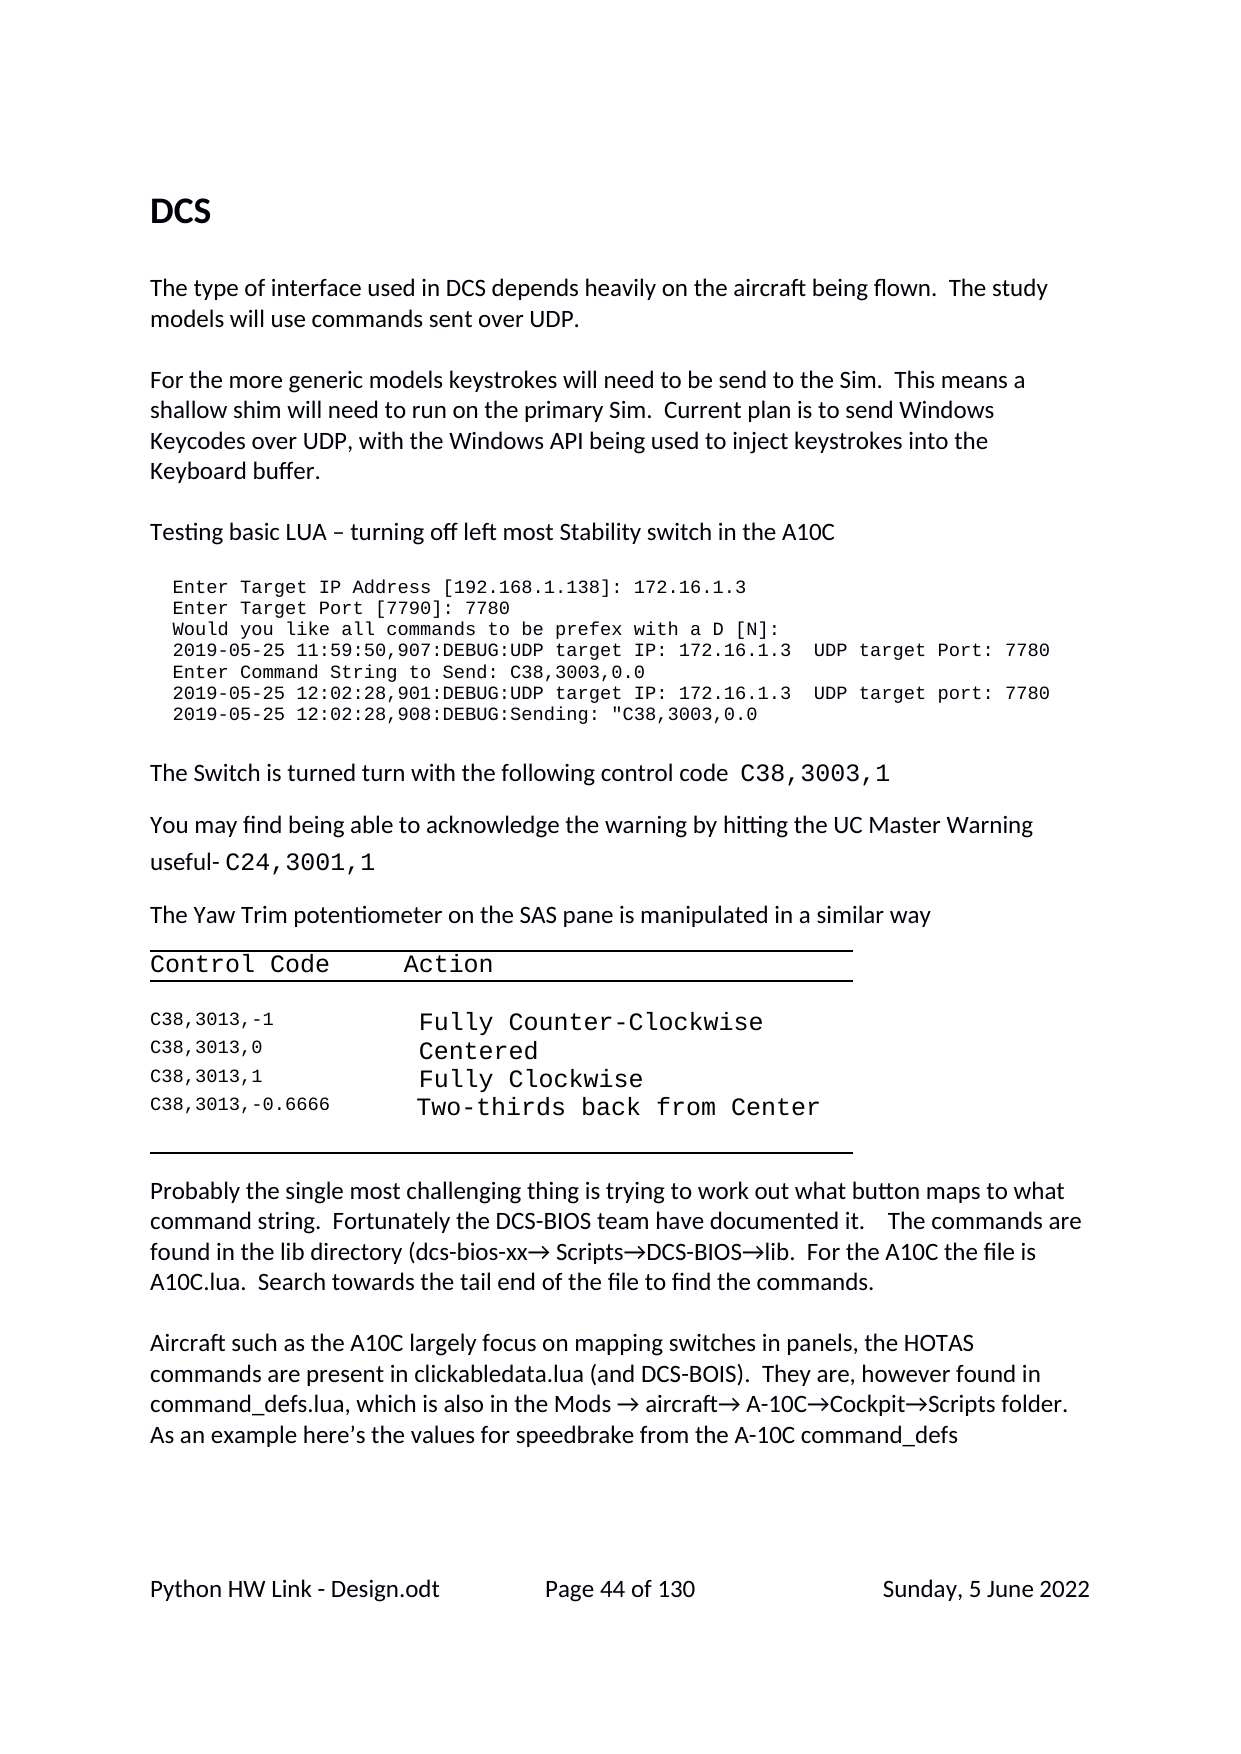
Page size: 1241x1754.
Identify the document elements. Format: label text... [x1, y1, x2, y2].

text 2019-05-25 12:02:28,901:DEBUG:UDP target IP: 172.16.1.3 UDP target port: 7780 [150, 684, 1090, 705]
table_cell C38,3013,0 [150, 1038, 403, 1067]
table_cell C38,3013,-1 [150, 1010, 403, 1038]
table_cell C38,3013,-0.6666 [150, 1095, 403, 1123]
text Probably the single most challenging thing is trying to work out what button maps to what command string. Fortunately the DCS-BIOS team have documented it. The commands are found in the lib directory (dcs-bios-xx→ Scripts→DCS-BIOS→lib. For the A10C the file is A10C.lua. Search towards the tail end of the file to find the commands. [150, 1175, 1090, 1297]
text Testing basic LUA – turning off left most Stability switch in the A10C [150, 516, 1090, 547]
text Aircraft such as the A10C largely focus on mapping switches in panels, the HOTAS commands are present in clickabledata.lua (and DCS-BOIS). They are, however found in command_defs.lua, which is also in the Mods → aircraft→ A-10C→Cockpit→Scripts folder. As an example here’s the values for speedbrake from the A-10C command_defs [150, 1327, 1090, 1449]
table_header Control Code [150, 952, 403, 980]
subtitle DCS [150, 187, 1090, 233]
text Enter Target IP Address [192.168.1.138]: 172.16.1.3 [150, 577, 1090, 599]
table_cell [404, 982, 853, 1010]
table_header Action [404, 952, 853, 980]
text The Yaw Trim potentiometer on the SAS pane is manipulated in a similar way [150, 899, 1090, 929]
table_cell Centered [404, 1038, 853, 1067]
table_cell C38,3013,1 [150, 1067, 403, 1095]
table_cell [150, 982, 403, 1010]
table_cell Two-thirds back from Center [404, 1095, 853, 1123]
table_cell [404, 1123, 853, 1152]
text Enter Target Port [7790]: 7780 [150, 599, 1090, 620]
text For the more generic models keystrokes will need to be send to the Sim. This means a shallow shim will need to run on the primary Sim. Current plan is to send Windows Keycodes over UDP, with the Windows API being used to inject keystrokes into the Keyboard buffer. [150, 364, 1090, 486]
text 2019-05-25 11:59:50,907:DEBUG:UDP target IP: 172.16.1.3 UDP target Port: 7780 [150, 641, 1090, 662]
table_cell [150, 1123, 403, 1152]
text The Switch is turned turn with the following control code C38,3003,1 [150, 757, 1090, 788]
text You may find being able to acknowledge the warning by hitting the UC Master Warning useful- C24,3001,1 [150, 810, 1090, 878]
text Enter Command String to Send: C38,3003,0.0 [150, 662, 1090, 684]
table_cell Fully Counter-Clockwise [404, 1010, 853, 1038]
text The type of interface used in DCS depends heavily on the aircraft being flown. The study models will use commands sent over UDP. [150, 272, 1090, 333]
text Would you like all commands to be prefex with a D [N]: [150, 620, 1090, 641]
text 2019-05-25 12:02:28,908:DEBUG:Sending: "C38,3003,0.0 [150, 705, 1090, 726]
table_cell Fully Clockwise [404, 1067, 853, 1095]
